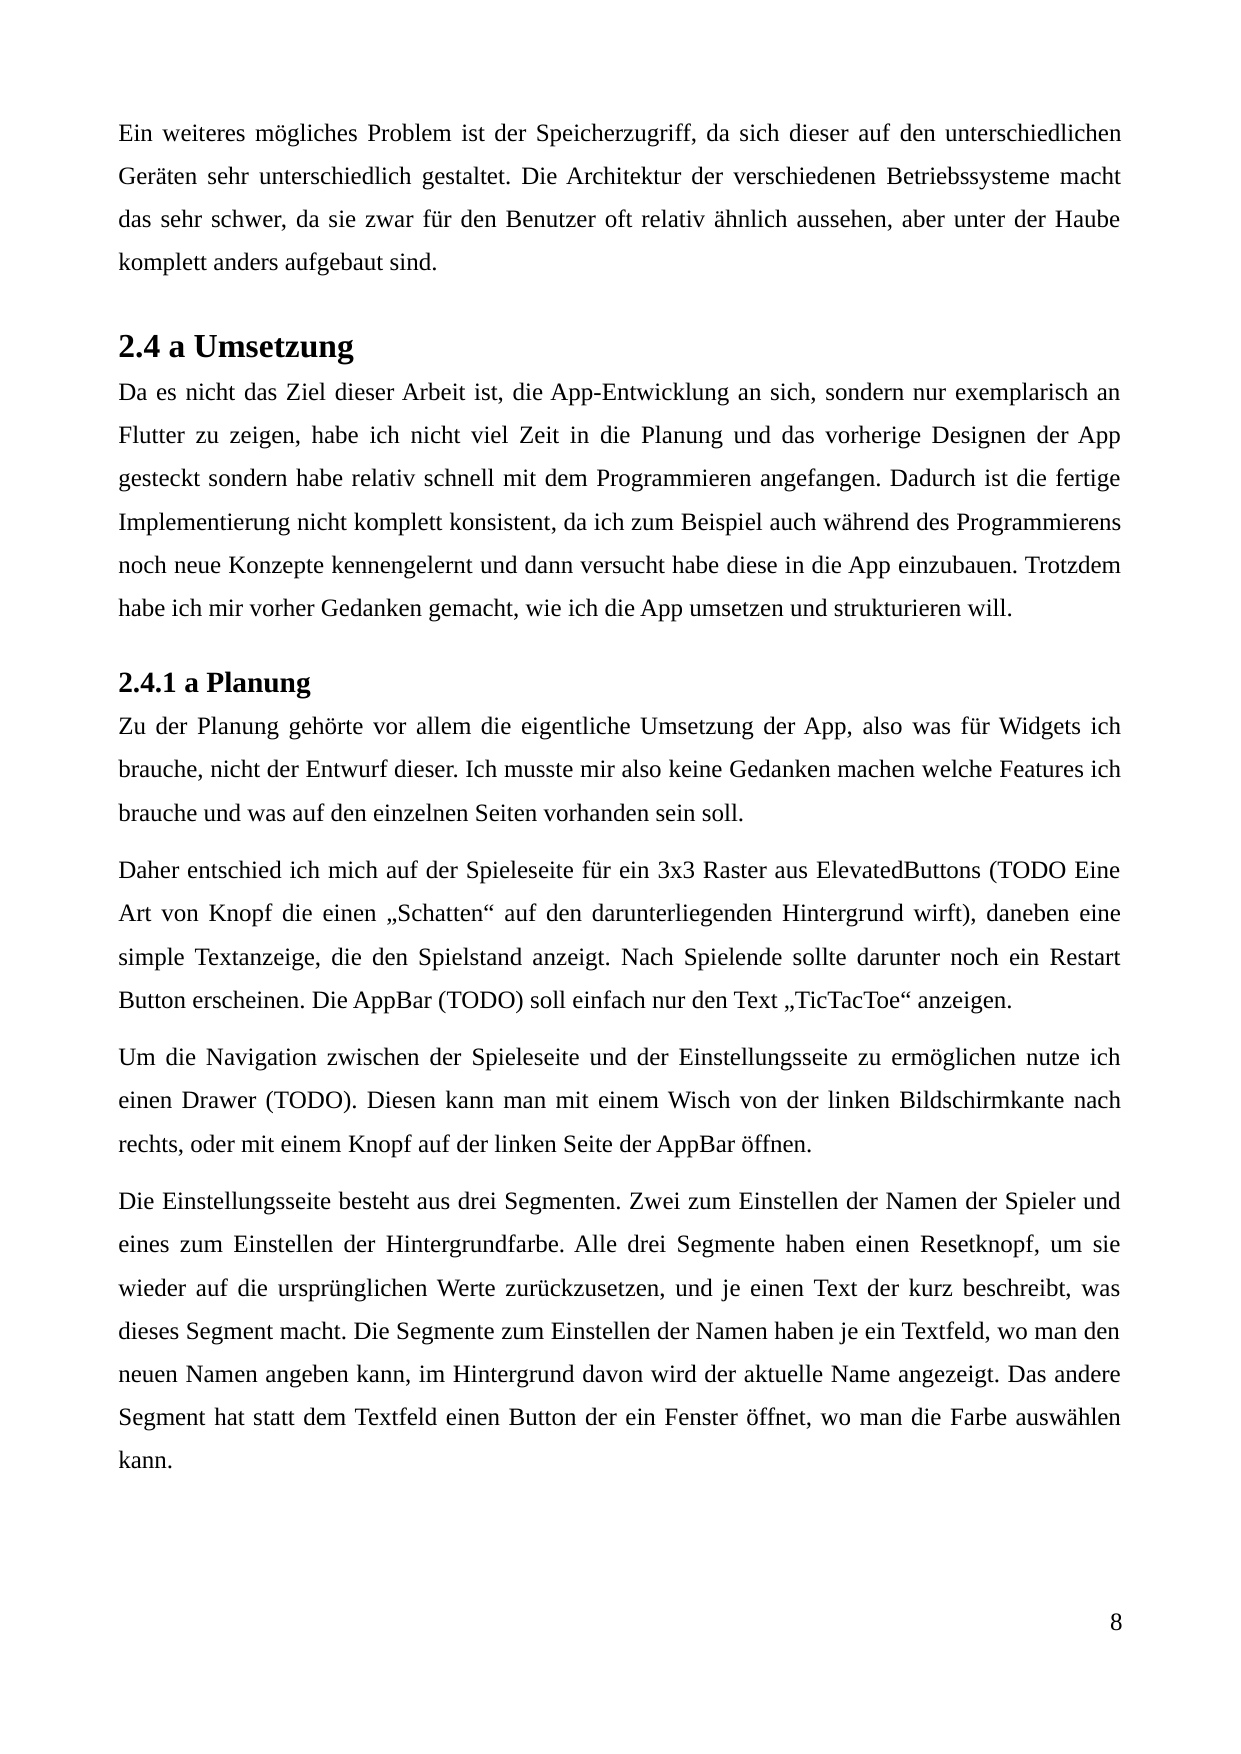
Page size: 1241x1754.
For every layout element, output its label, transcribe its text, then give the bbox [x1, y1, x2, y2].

text Da es nicht das Ziel dieser Arbeit ist, die App-Entwicklung an sich, sondern nur exemplarisch an Flutter zu zeigen, habe ich nicht viel Zeit in die Planung und das vorherige Designen der App gesteckt sondern habe relativ schnell mit dem Programmieren angefangen. Dadurch ist die fertige Implementierung nicht komplett konsistent, da ich zum Beispiel auch während des Programmierens noch neue Konzepte kennengelernt und dann versucht habe diese in die App einzubauen. Trotzdem habe ich mir vorher Gedanken gemacht, wie ich die App umsetzen und strukturieren will. [118, 377, 1122, 622]
text Daher entschied ich mich auf der Spieleseite für ein 3x3 Raster aus ElevatedButtons (TODO Eine Art von Knopf die einen „Schatten“ auf den darunterliegenden Hintergrund wirft), daneben eine simple Textanzeige, die den Spielstand anzeigt. Nach Spielende sollte darunter noch ein Restart Button erscheinen. Die AppBar (TODO) soll einfach nur den Text „TicTacToe“ anzeigen. [118, 855, 1122, 1013]
text Um die Navigation zwischen der Spieleseite und der Einstellungsseite zu ermöglichen nutze ich einen Drawer (TODO). Diesen kann man mit einem Wisch von der linken Bildschirmkante nach rechts, oder mit einem Knopf auf der linken Seite der AppBar öffnen. [118, 1042, 1122, 1157]
text Zu der Planung gehörte vor allem die eigentliche Umsetzung der App, also was für Widgets ich brauche, nicht der Entwurf dieser. Ich musste mir also keine Gedanken machen welche Features ich brauche und was auf den einzelnen Seiten vorhanden sein soll. [118, 711, 1122, 826]
subtitle 2.4 a Umsetzung [118, 326, 1122, 365]
text Ein weiteres mögliches Problem ist der Speicherzugriff, da sich dieser auf den unterschiedlichen Geräten sehr unterschiedlich gestaltet. Die Architektur der verschiedenen Betriebssysteme macht das sehr schwer, da sie zwar für den Benutzer oft relativ ähnlich aussehen, aber unter der Haube komplett anders aufgebaut sind. [118, 118, 1122, 276]
text Die Einstellungsseite besteht aus drei Segmenten. Zwei zum Einstellen der Namen der Spieler und eines zum Einstellen der Hintergrundfarbe. Alle drei Segmente haben einen Resetknopf, um sie wieder auf die ursprünglichen Werte zurückzusetzen, und je einen Text der kurz beschreibt, was dieses Segment macht. Die Segmente zum Einstellen der Namen haben je ein Textfeld, wo man den neuen Namen angeben kann, im Hintergrund davon wird der aktuelle Name angezeigt. Das andere Segment hat statt dem Textfeld einen Button der ein Fenster öffnet, wo man die Farbe auswählen kann. [118, 1186, 1122, 1474]
subtitle 2.4.1 a Planung [118, 665, 1122, 699]
